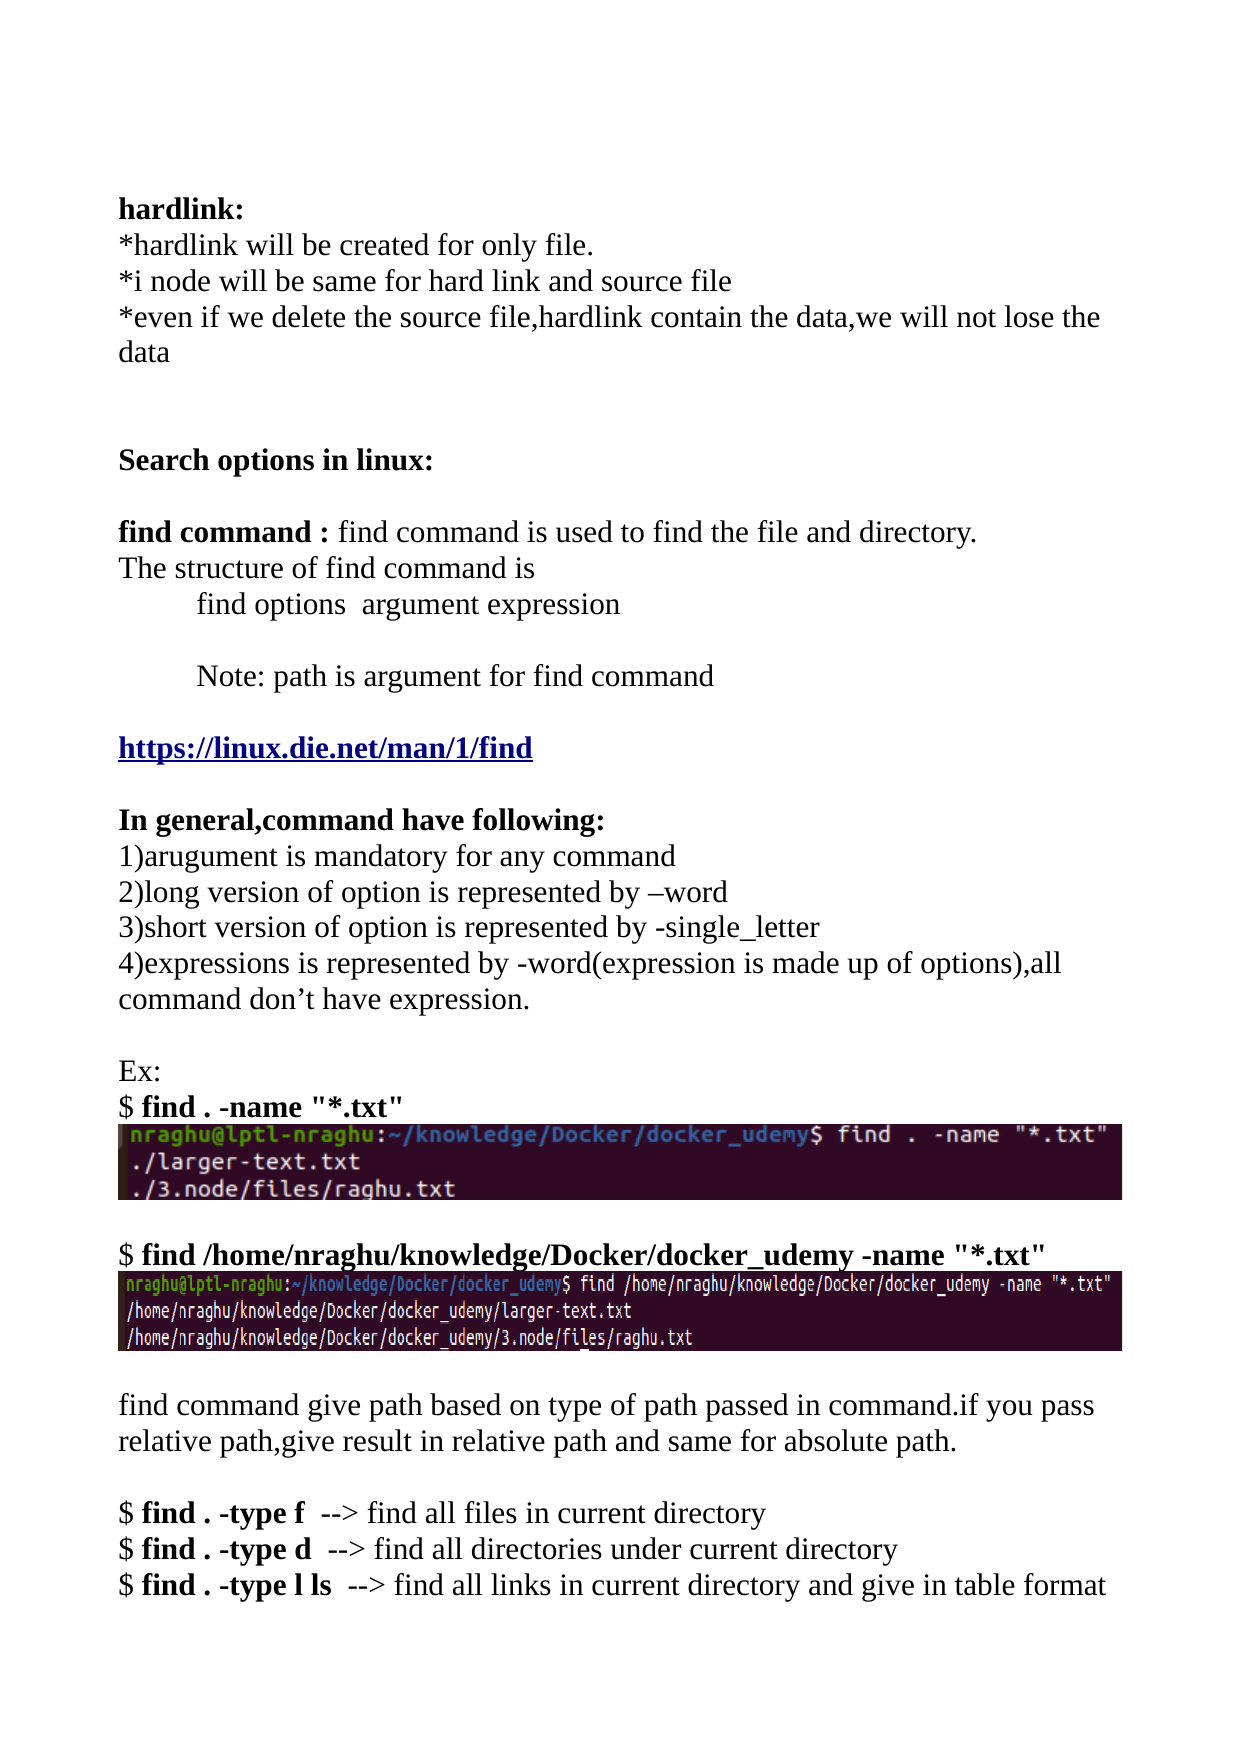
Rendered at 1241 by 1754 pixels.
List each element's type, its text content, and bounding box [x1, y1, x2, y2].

text $ find . -type d --> find all directories under current directory [118, 1530, 1122, 1566]
text $ find . -name "*.txt" [118, 1088, 1122, 1124]
picture [118, 1124, 1123, 1200]
text The structure of find command is [118, 549, 1122, 585]
text *hardlink will be created for only file. [118, 226, 1122, 262]
text find command : find command is used to find the file and directory. [118, 513, 1122, 549]
text https://linux.die.net/man/1/find [118, 729, 1122, 765]
text $ find . -type l ls --> find all links in current directory and give in table format [118, 1566, 1122, 1602]
text find command give path based on type of path passed in command.if you pass relative path,give result in relative path and same for absolute path. [118, 1386, 1122, 1458]
text Search options in linux: [118, 442, 1122, 477]
text $ find /home/nraghu/knowledge/Docker/docker_udemy -name "*.txt" [118, 1236, 1122, 1271]
text Ex: [118, 1052, 1122, 1088]
text *even if we delete the source file,hardlink contain the data,we will not lose the data [118, 298, 1122, 370]
text In general,command have following: [118, 801, 1122, 837]
text hardlink: [118, 190, 1122, 226]
text find options argument expression [118, 585, 1122, 621]
text Note: path is argument for find command [118, 657, 1122, 693]
picture [118, 1271, 1123, 1351]
text *i node will be same for hard link and source file [118, 262, 1122, 298]
text $ find . -type f --> find all files in current directory [118, 1494, 1122, 1530]
text 1)arugument is mandatory for any command [118, 837, 1122, 873]
text 3)short version of option is represented by -single_letter [118, 909, 1122, 945]
text 2)long version of option is represented by –word [118, 873, 1122, 909]
text 4)expressions is represented by -word(expression is made up of options),all command don’t have expression. [118, 945, 1122, 1017]
